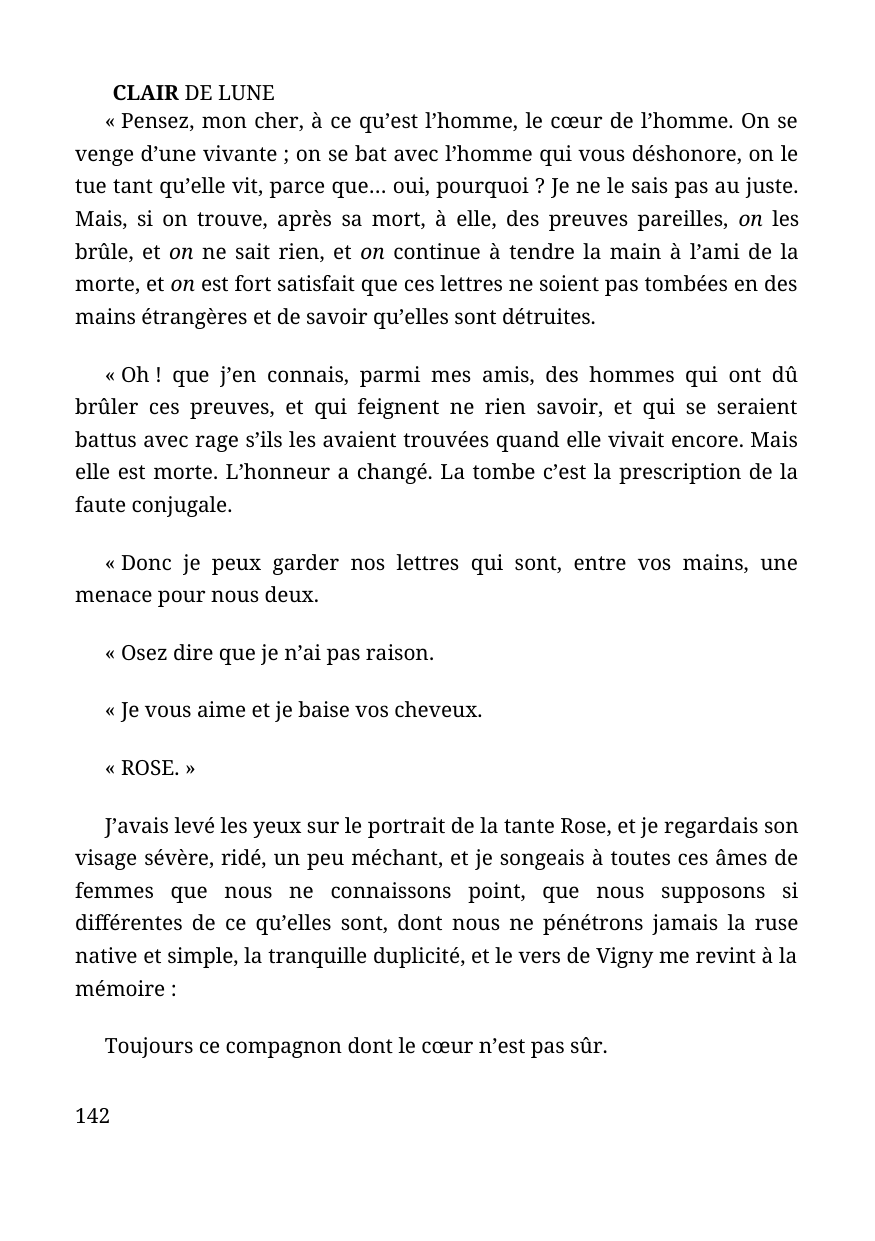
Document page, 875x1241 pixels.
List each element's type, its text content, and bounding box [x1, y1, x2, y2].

text Toujours ce compagnon dont le cœur n’est pas sûr. [75, 1031, 799, 1060]
text « Donc je peux garder nos lettres qui sont, entre vos mains, une menace pour nous deux. [75, 548, 799, 609]
text « Oh ! que j’en connais, parmi mes amis, des hommes qui ont dû brûler ces preuves, et qui feignent ne rien savoir, et qui se seraient battus avec rage s’ils les avaient trouvées quand elle vivait encore. Mais elle est morte. L’honneur a changé. La tombe c’est la prescription de la faute conjugale. [75, 360, 799, 518]
text « Osez dire que je n’ai pas raison. [75, 638, 799, 666]
text « Pensez, mon cher, à ce qu’est l’homme, le cœur de l’homme. On se venge d’une vivante ; on se bat avec l’homme qui vous déshonore, on le tue tant qu’elle vit, parce que… oui, pourquoi ? Je ne le sais pas au juste. Mais, si on trouve, après sa mort, à elle, des preuves pareilles, on les brûle, et on ne sait rien, et on continue à tendre la main à l’ami de la morte, et on est fort satisfait que ces lettres ne soient pas tombées en des mains étrangères et de savoir qu’elles sont détruites. [75, 106, 799, 331]
text J’avais levé les yeux sur le portrait de la tante Rose, et je regardais son visage sévère, ridé, un peu méchant, et je songeais à toutes ces âmes de femmes que nous ne connaissons point, que nous supposons si différentes de ce qu’elles sont, dont nous ne pénétrons jamais la ruse native et simple, la tranquille duplicité, et le vers de Vigny me revint à la mémoire : [75, 811, 799, 1002]
text « ROSE. » [75, 753, 799, 782]
text « Je vous aime et je baise vos cheveux. [75, 696, 799, 724]
